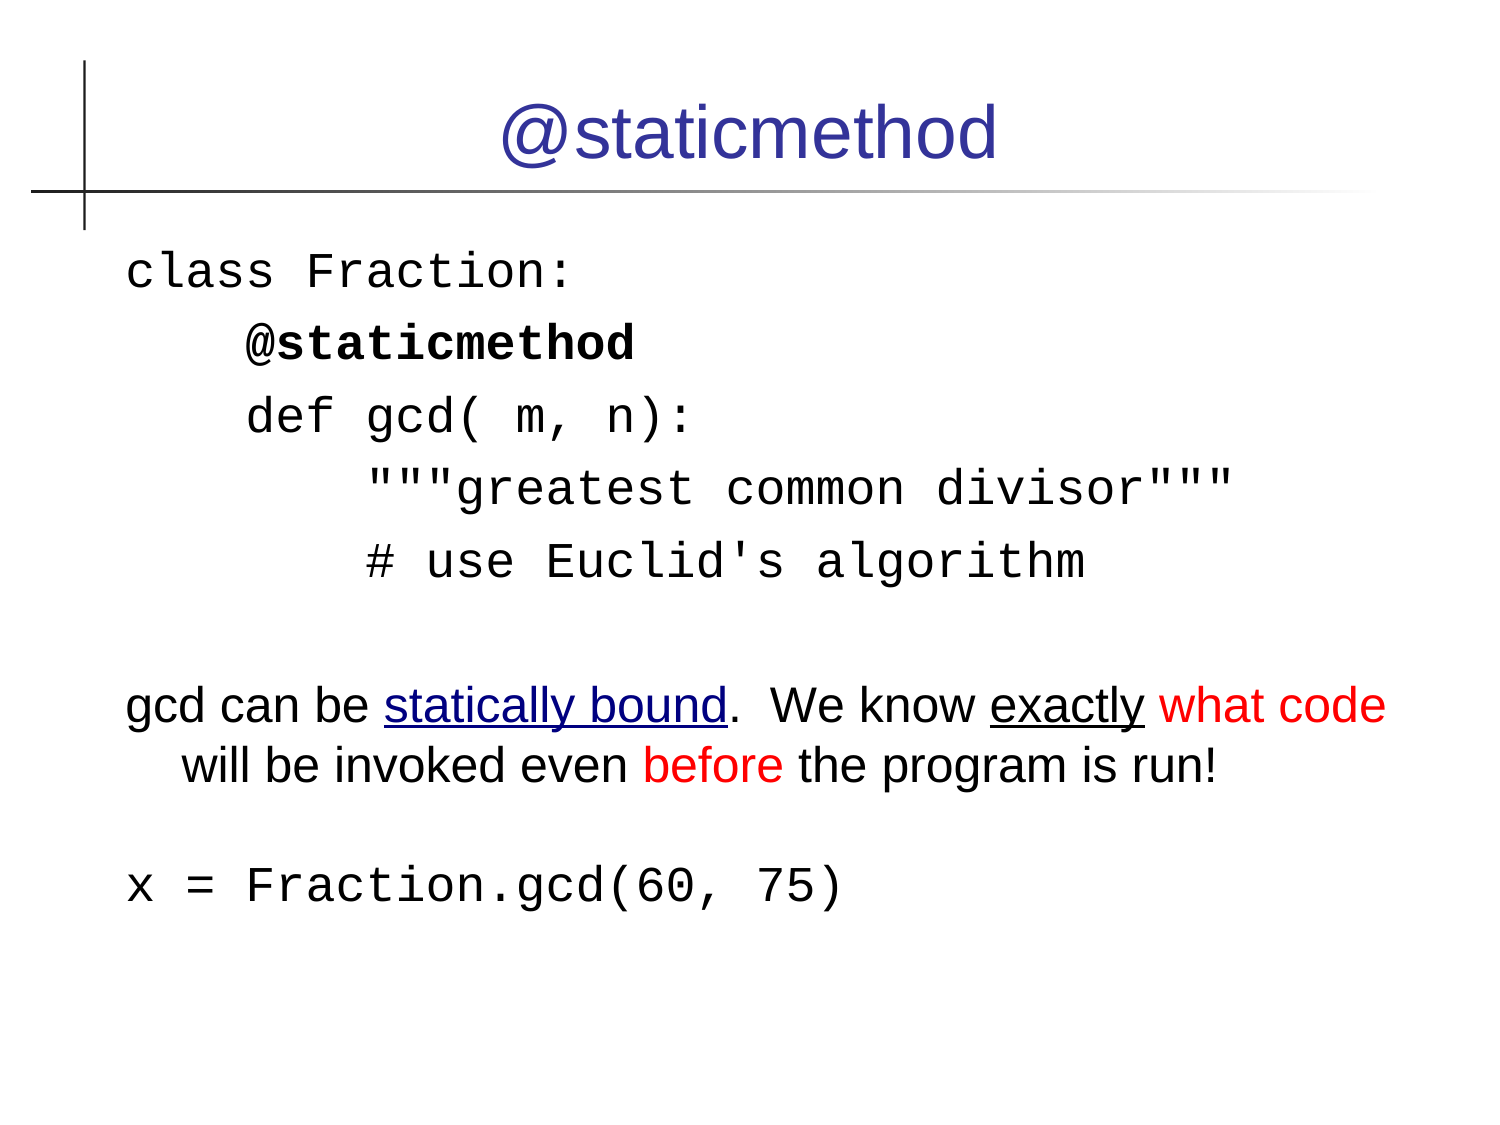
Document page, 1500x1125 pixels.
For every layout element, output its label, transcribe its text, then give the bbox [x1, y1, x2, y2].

title @staticmethod [100, 42, 1397, 182]
list class Fraction: @staticmethod def gcd( m, n): """greatest common divisor""" # use Euclid's algorithm gcd can be statically bound. We know exactly what code will be invoked even before the program is run! x = Fraction.gcd(60, 75) [110, 229, 1408, 960]
